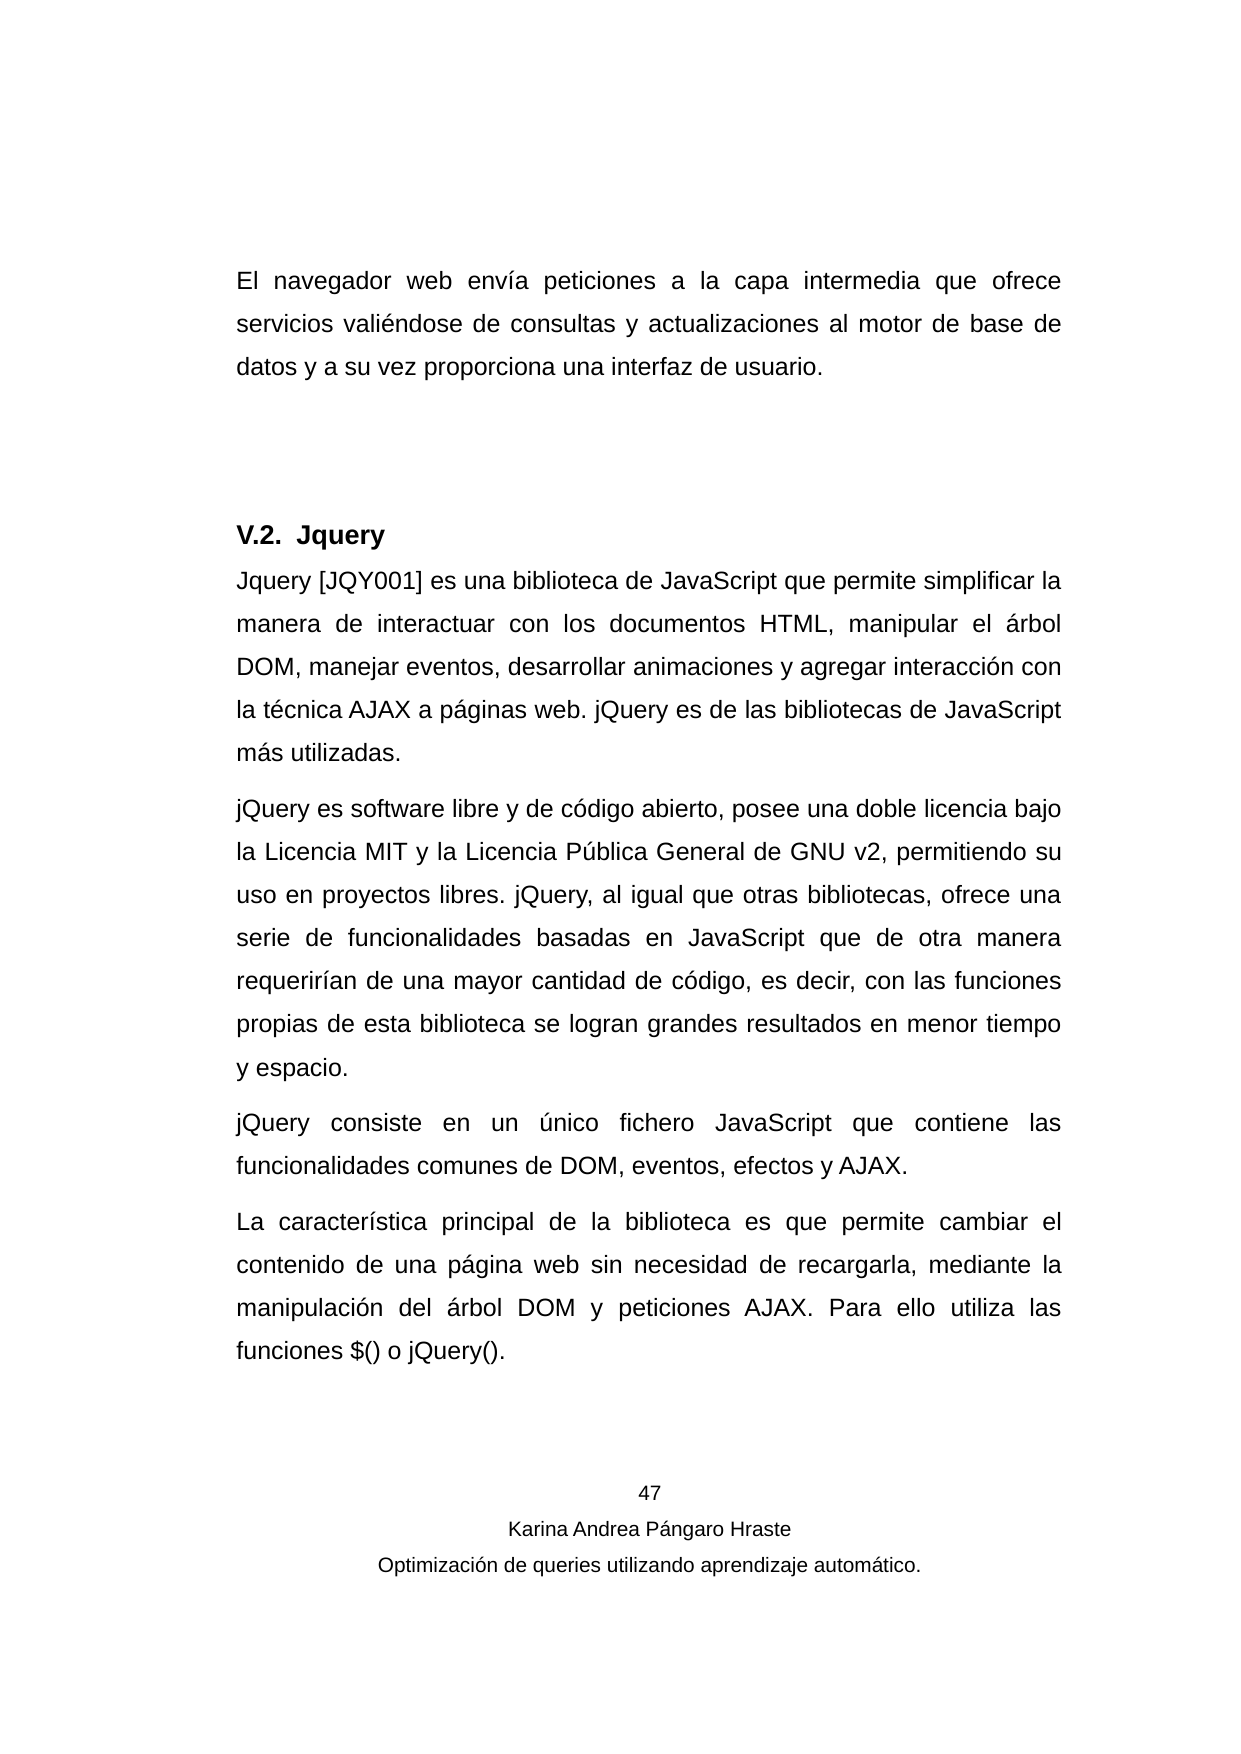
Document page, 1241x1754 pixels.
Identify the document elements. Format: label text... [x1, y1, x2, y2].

text La característica principal de la biblioteca es que permite cambiar el contenido de una página web sin necesidad de recargarla, mediante la manipulación del árbol DOM y peticiones AJAX. Para ello utiliza las funciones $() o jQuery(). [236, 1207, 1063, 1365]
text Jquery [JQY001] es una biblioteca de JavaScript que permite simplificar la manera de interactuar con los documentos HTML, manipular el árbol DOM, manejar eventos, desarrollar animaciones y agregar interacción con la técnica AJAX a páginas web. jQuery es de las bibliotecas de JavaScript más utilizadas. [236, 566, 1063, 767]
text jQuery consiste en un único fichero JavaScript que contiene las funcionalidades comunes de DOM, eventos, efectos y AJAX. [236, 1108, 1063, 1180]
text jQuery es software libre y de código abierto, posee una doble licencia bajo la Licencia MIT y la Licencia Pública General de GNU v2, permitiendo su uso en proyectos libres. jQuery, al igual que otras bibliotecas, ofrece una serie de funcionalidades basadas en JavaScript que de otra manera requerirían de una mayor cantidad de código, es decir, con las funciones propias de esta biblioteca se logran grandes resultados en menor tiempo y espacio. [236, 794, 1063, 1081]
text El navegador web envía peticiones a la capa intermedia que ofrece servicios valiéndose de consultas y actualizaciones al motor de base de datos y a su vez proporciona una interfaz de usuario. [236, 266, 1063, 381]
subtitle Jquery [236, 519, 1063, 550]
